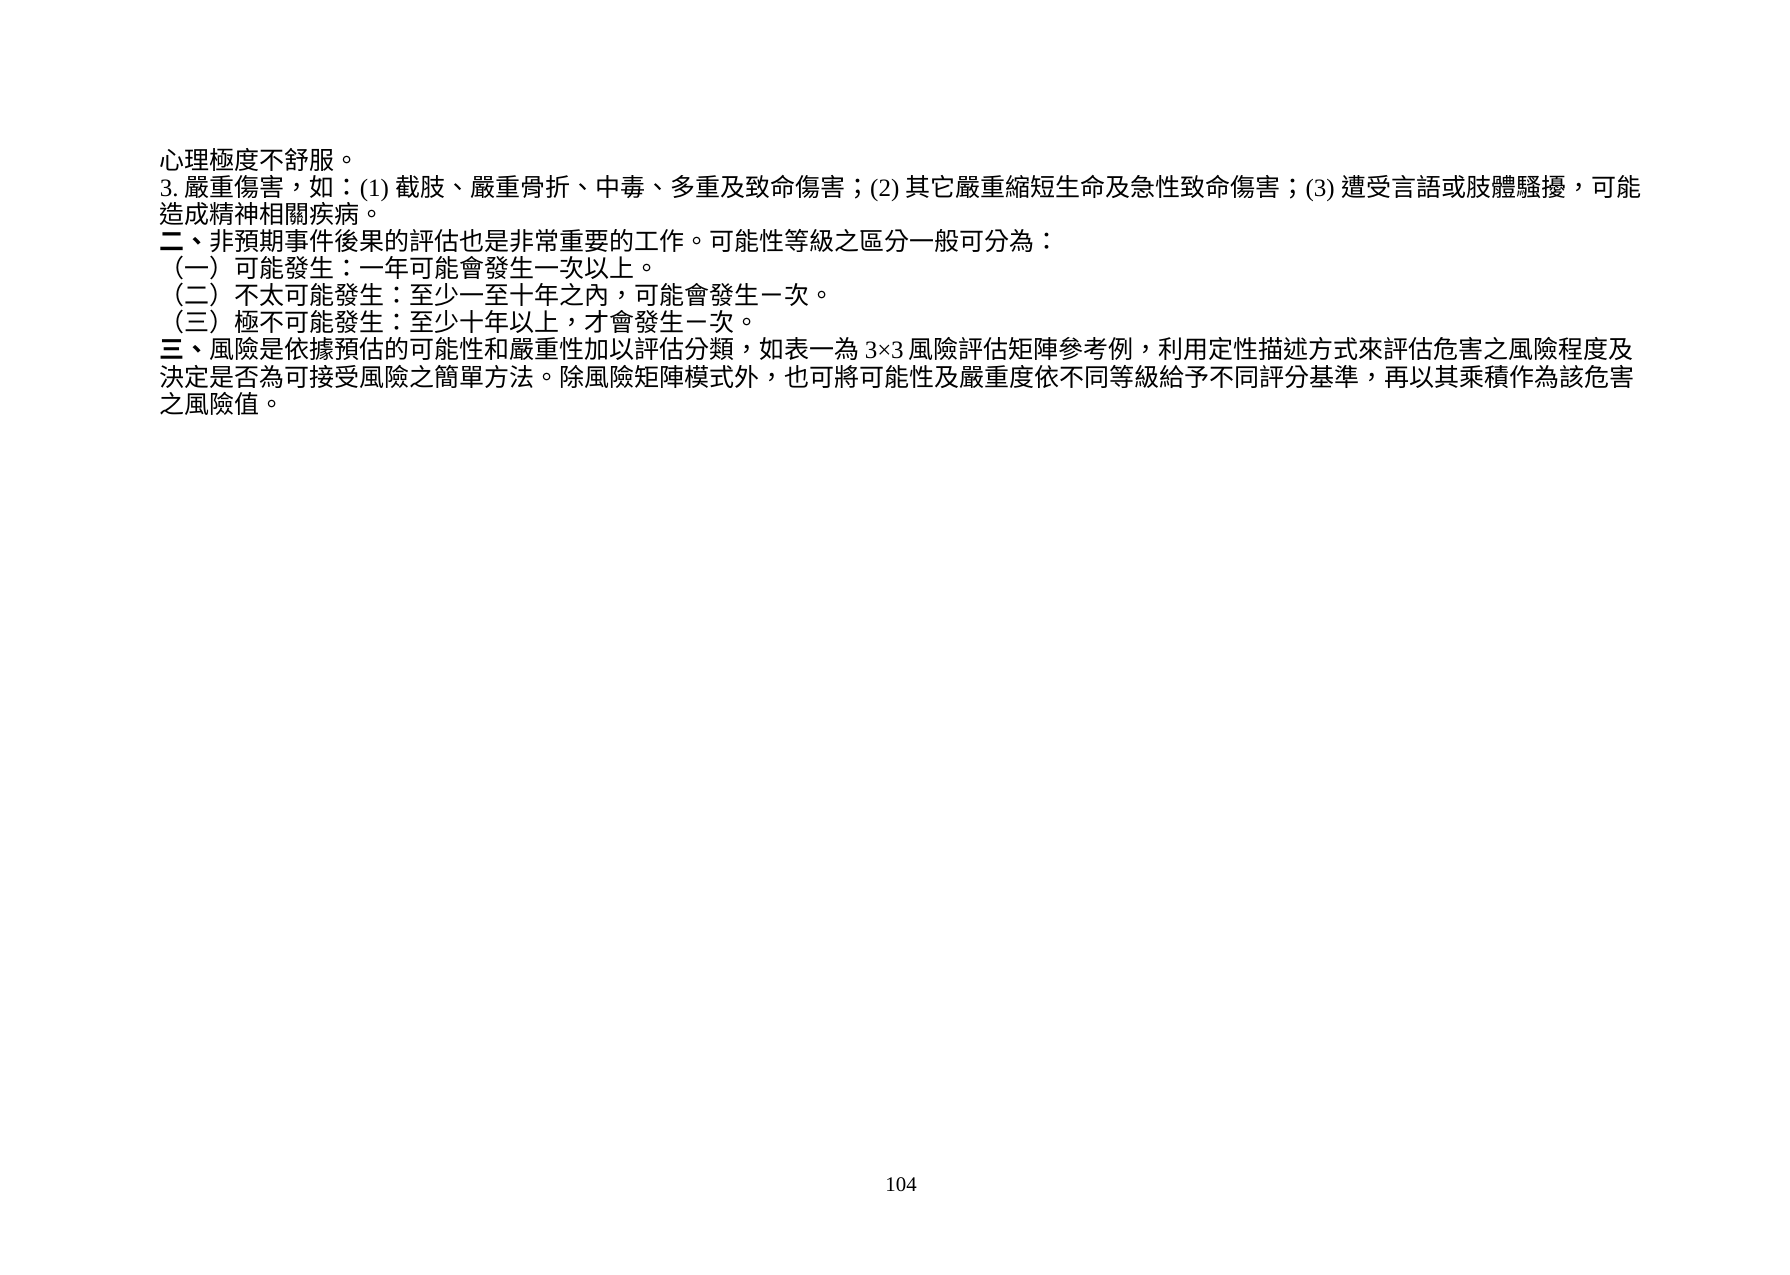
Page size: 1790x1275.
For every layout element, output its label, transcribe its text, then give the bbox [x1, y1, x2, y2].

text 三、風險是依據預估的可能性和嚴重性加以評估分類，如表一為3×3風險評估矩陣參考例，利用定性描述方式來評估危害之風險程度及決定是否為可接受風險之簡單方法。除風險矩陣模式外，也可將可能性及嚴重度依不同等級給予不同評分基準，再以其乘積作為該危害之風險值。 [159, 337, 1642, 418]
text 3. 嚴重傷害，如：(1) 截肢、嚴重骨折、中毒、多重及致命傷害；(2) 其它嚴重縮短生命及急性致命傷害；(3) 遭受言語或肢體騷擾，可能造成精神相關疾病。 [159, 175, 1642, 229]
text （一）可能發生：一年可能會發生一次以上。 [159, 256, 1642, 283]
text 心理極度不舒服。 [159, 148, 1642, 175]
text 二、非預期事件後果的評估也是非常重要的工作。可能性等級之區分一般可分為： [159, 229, 1642, 256]
text （三）極不可能發生：至少十年以上，才會發生ㄧ次。 [159, 310, 1642, 337]
text （二）不太可能發生：至少一至十年之內，可能會發生ㄧ次。 [159, 283, 1642, 310]
